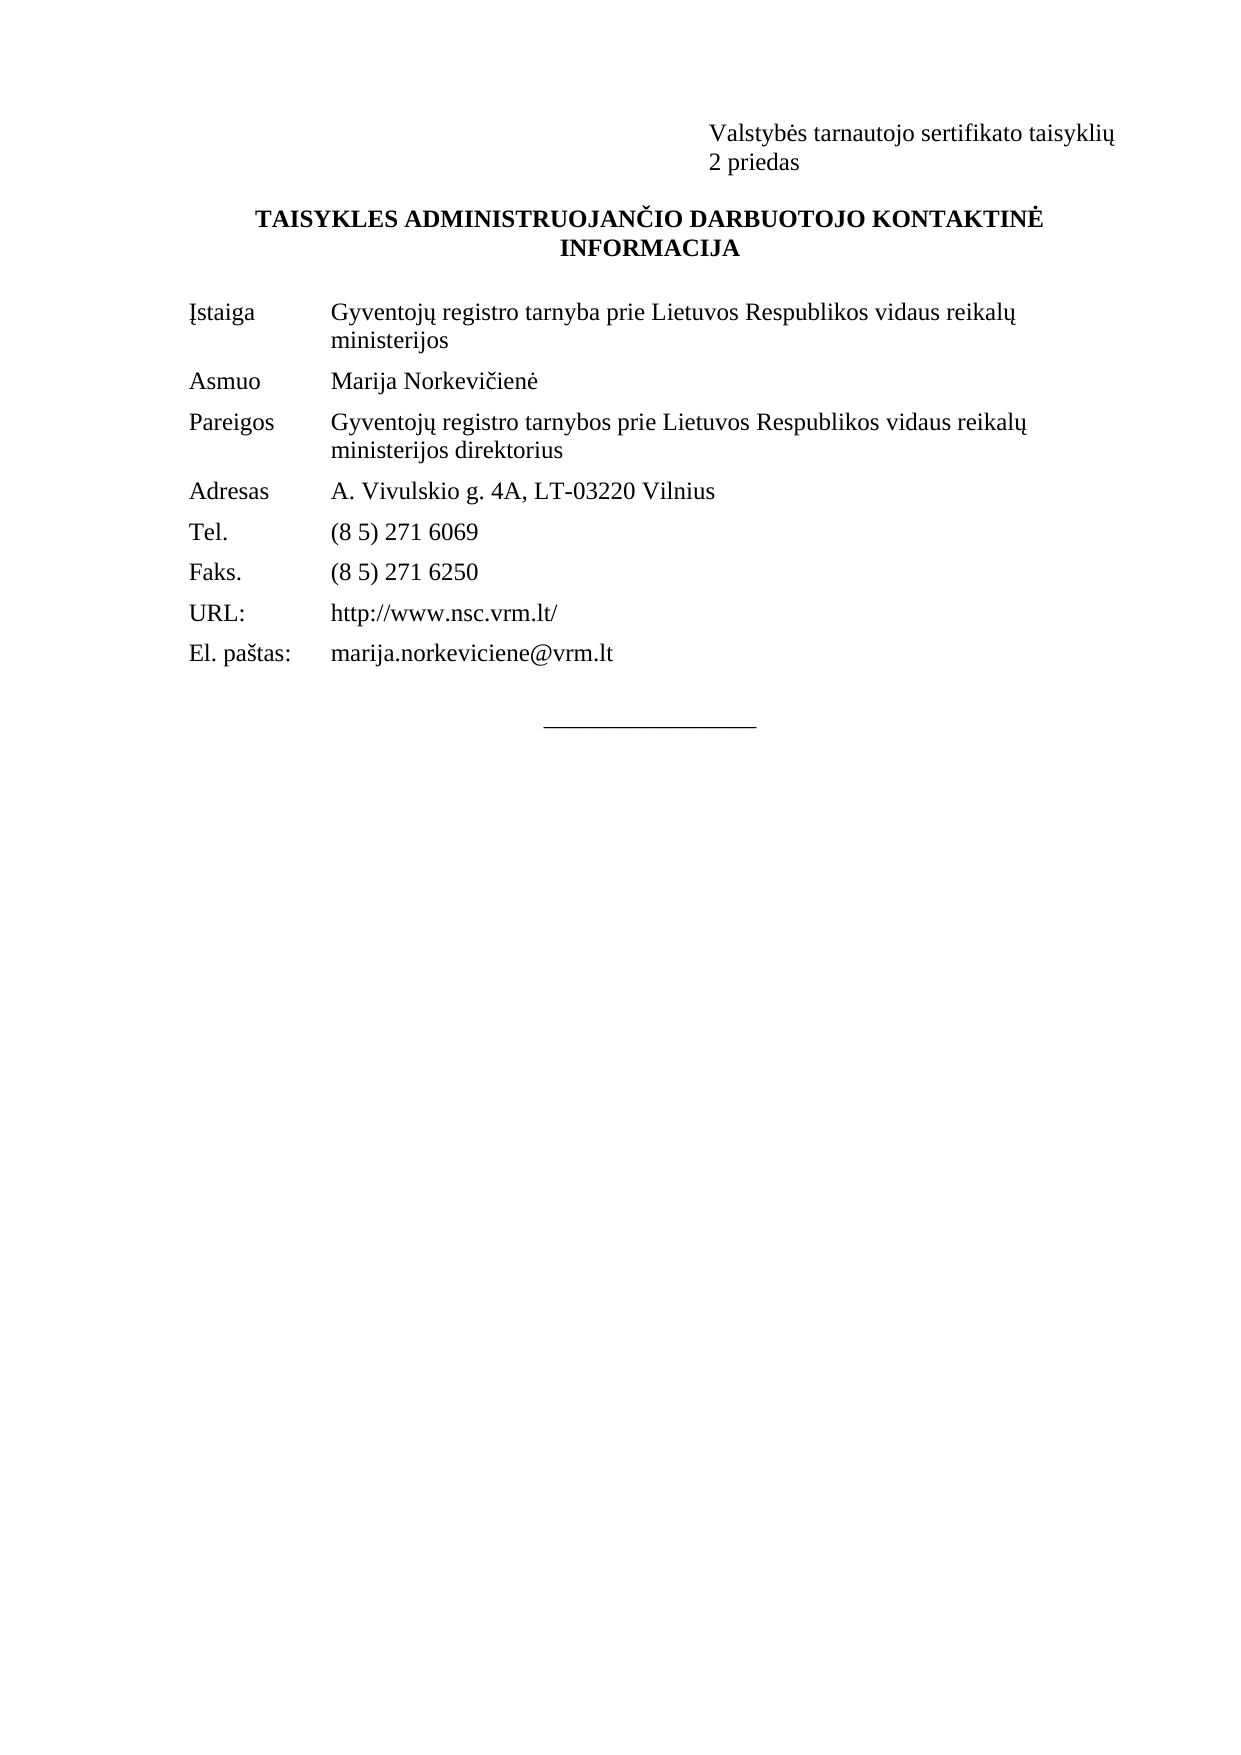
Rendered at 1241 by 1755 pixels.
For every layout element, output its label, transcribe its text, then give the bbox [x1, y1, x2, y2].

table_cell http://www.nsc.vrm.lt/ [319, 592, 1122, 632]
table_cell Gyventojų registro tarnybos prie Lietuvos Respublikos vidaus reikalų ministerijos direktorius [319, 401, 1122, 470]
table_cell El. paštas: [177, 633, 319, 673]
table_cell (8 5) 271 6250 [319, 551, 1122, 592]
text 2 priedas [177, 147, 1122, 176]
text TAISYKLES ADMINISTRUOJANČIO DARBUOTOJO KONTAKTINĖ INFORMACIJA [177, 204, 1122, 262]
table_cell A. Vivulskio g. 4A, LT-03220 Vilnius [319, 470, 1122, 511]
table_cell Asmuo [177, 360, 319, 401]
text Valstybės tarnautojo sertifikato taisyklių [177, 118, 1122, 147]
table_cell Faks. [177, 551, 319, 592]
table_cell Tel. [177, 511, 319, 551]
table_cell Pareigos [177, 401, 319, 470]
table_cell Adresas [177, 470, 319, 511]
table_cell (8 5) 271 6069 [319, 511, 1122, 551]
table_cell marija.norkeviciene@vrm.lt [319, 633, 1122, 673]
table_header Gyventojų registro tarnyba prie Lietuvos Respublikos vidaus reikalų ministerijos [319, 291, 1122, 360]
table_header Įstaiga [177, 291, 319, 360]
table_cell Marija Norkevičienė [319, 360, 1122, 401]
text _________________ [177, 702, 1122, 731]
table_cell URL: [177, 592, 319, 632]
